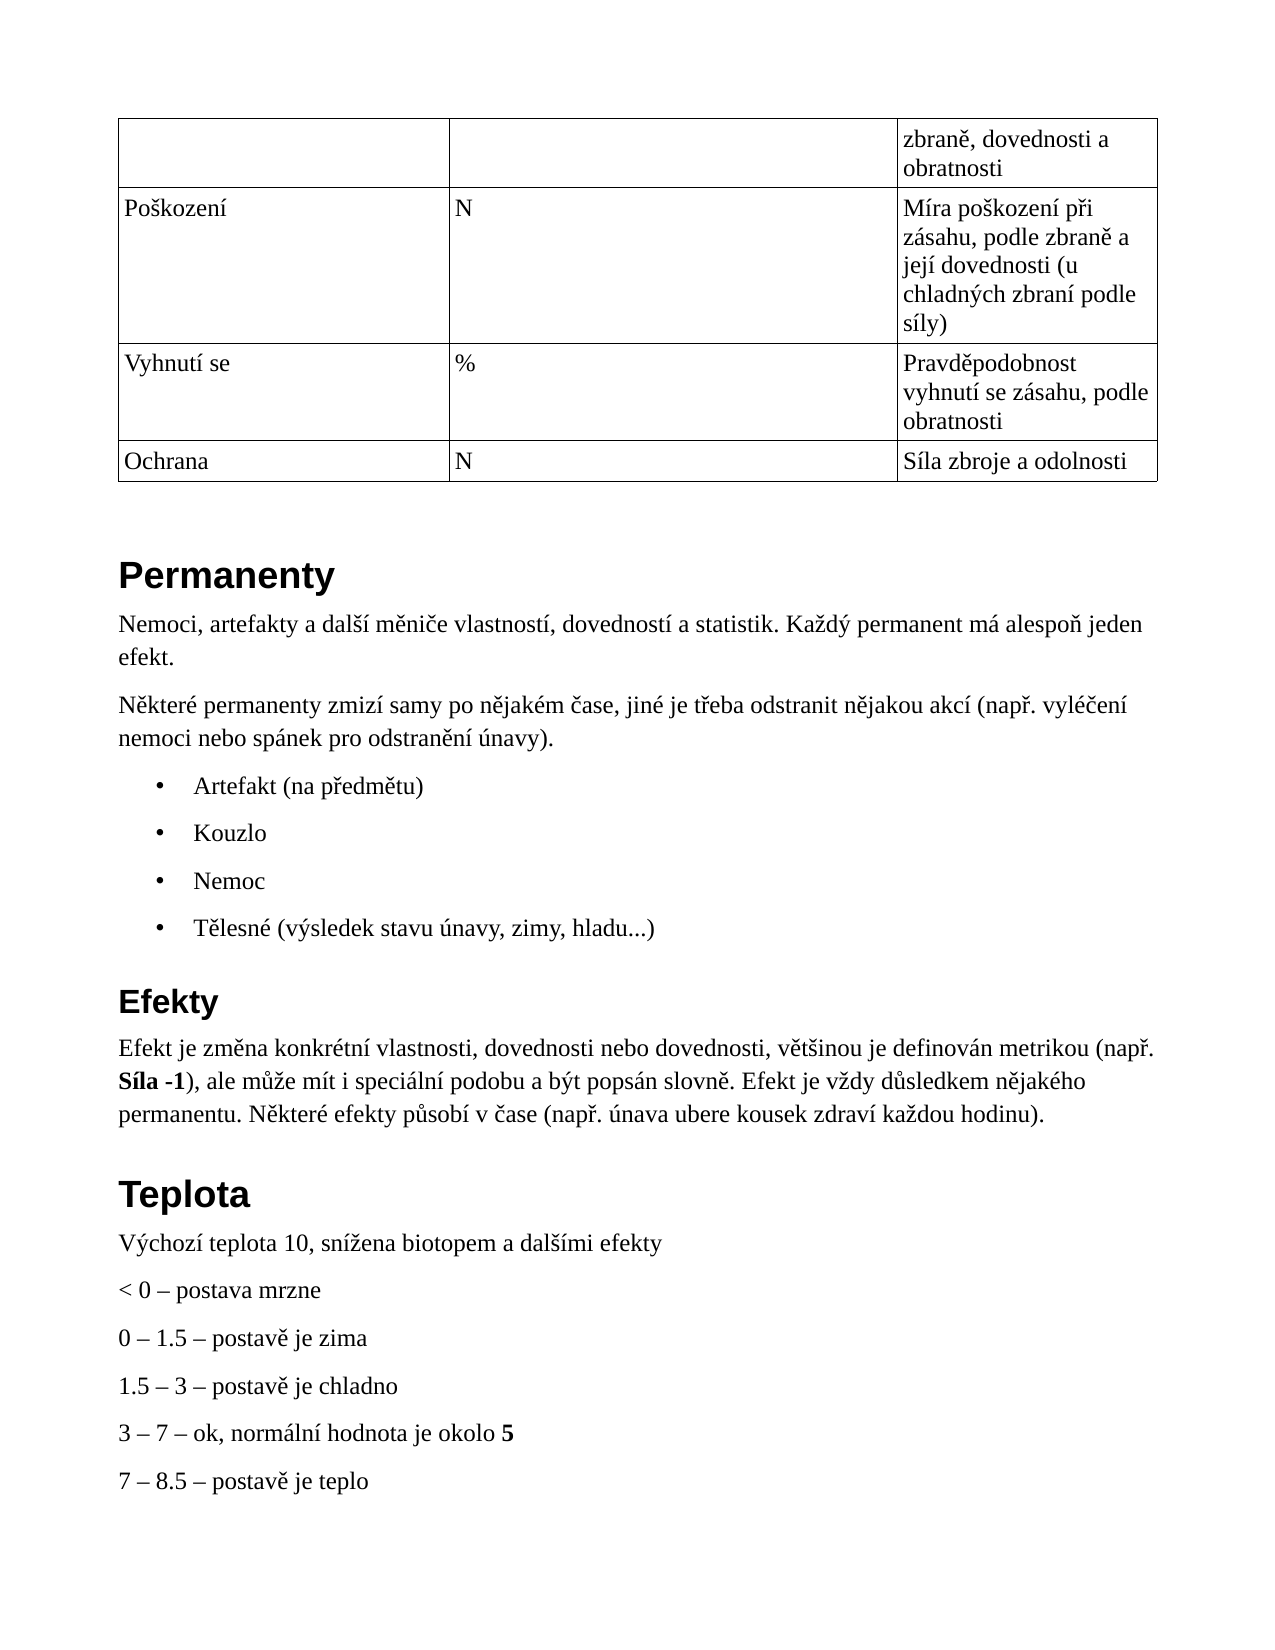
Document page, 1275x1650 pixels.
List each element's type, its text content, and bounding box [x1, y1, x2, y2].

list Tělesné (výsledek stavu únavy, zimy, hladu...) [156, 913, 1157, 942]
list Kouzlo [156, 818, 1157, 847]
table_cell Vyhnutí se [119, 344, 449, 440]
text 1.5 – 3 – postavě je chladno [118, 1371, 1157, 1399]
table_cell N [450, 441, 897, 481]
text Výchozí teplota 10, snížena biotopem a dalšími efekty [118, 1228, 1157, 1257]
list Artefakt (na předmětu) [156, 771, 1157, 799]
table_cell zbraně, dovednosti a obratnosti [898, 119, 1157, 187]
text 0 – 1.5 – postavě je zima [118, 1323, 1157, 1352]
subtitle Teplota [118, 1172, 1157, 1215]
table_cell Ochrana [119, 441, 449, 481]
table_cell [119, 119, 449, 187]
table_cell N [450, 188, 897, 342]
text < 0 – postava mrzne [118, 1276, 1157, 1304]
text Některé permanenty zmizí samy po nějakém čase, jiné je třeba odstranit nějakou akcí (např. vyléčení nemoci nebo spánek pro odstranění únavy). [118, 690, 1157, 752]
table_cell Síla zbroje a odolnosti [898, 441, 1157, 481]
table_cell Pravděpodobnost vyhnutí se zásahu, podle obratnosti [898, 344, 1157, 440]
table_cell [450, 119, 897, 187]
text Efekt je změna konkrétní vlastnosti, dovednosti nebo dovednosti, většinou je definován metrikou (např. Síla -1), ale může mít i speciální podobu a být popsán slovně. Efekt je vždy důsledkem nějakého permanentu. Některé efekty působí v čase (např. únava ubere kousek zdraví každou hodinu). [118, 1033, 1157, 1128]
text 3 – 7 – ok, normální hodnota je okolo 5 [118, 1418, 1157, 1447]
table_cell % [450, 344, 897, 440]
table_cell Míra poškození při zásahu, podle zbraně a její dovednosti (u chladných zbraní podle síly) [898, 188, 1157, 342]
subtitle Efekty [118, 982, 1157, 1021]
text 7 – 8.5 – postavě je teplo [118, 1466, 1157, 1495]
list Nemoc [156, 866, 1157, 895]
subtitle Permanenty [118, 553, 1157, 597]
table_cell Poškození [119, 188, 449, 342]
text Nemoci, artefakty a další měniče vlastností, dovedností a statistik. Každý permanent má alespoň jeden efekt. [118, 609, 1157, 671]
